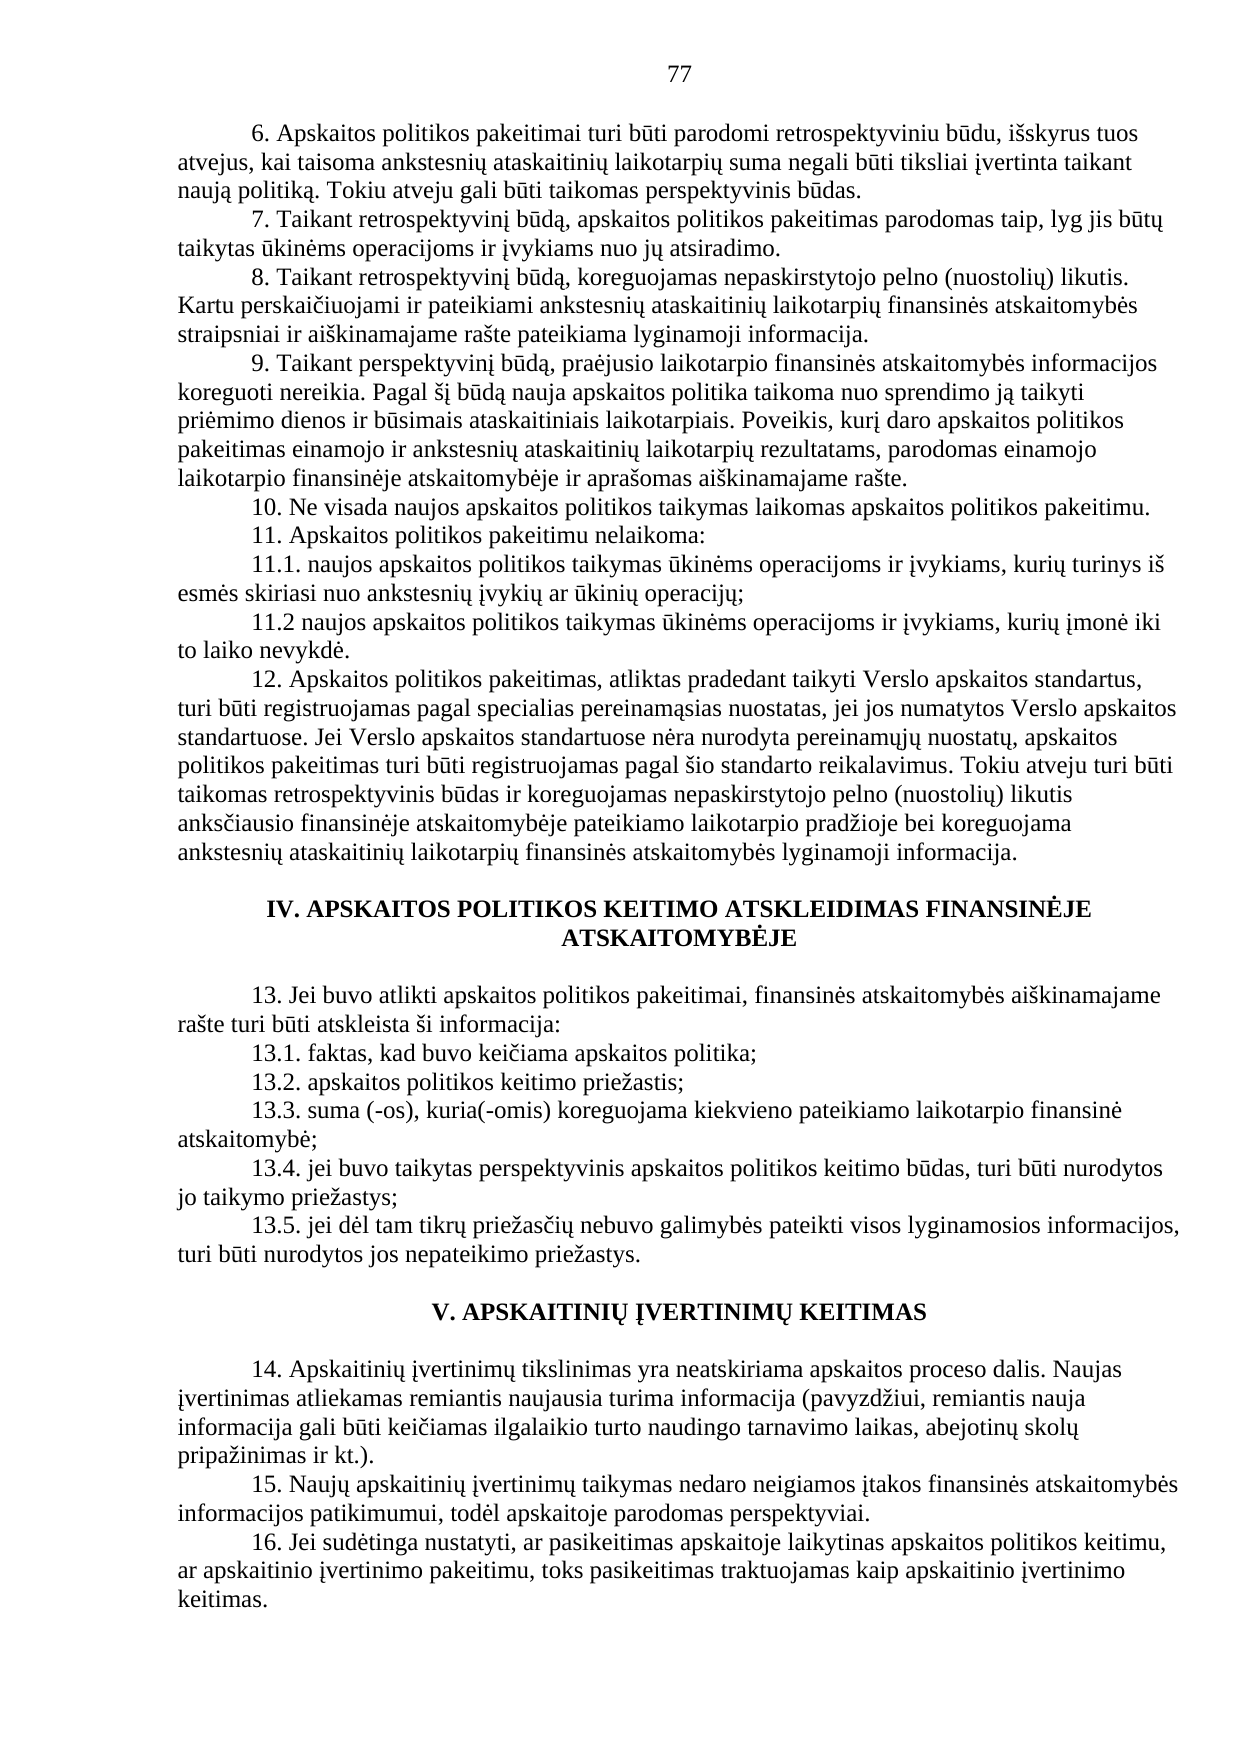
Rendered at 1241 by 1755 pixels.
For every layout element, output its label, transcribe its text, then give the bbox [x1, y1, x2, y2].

text IV. APSKAITOS POLITIKOS KEITIMO ATSKLEIDIMAS FINANSINĖJE ATSKAITOMYBĖJE [177, 894, 1181, 952]
text 11.2 naujos apskaitos politikos taikymas ūkinėms operacijoms ir įvykiams, kurių įmonė iki to laiko nevykdė. [177, 607, 1181, 664]
text 14. Apskaitinių įvertinimų tikslinimas yra neatskiriama apskaitos proceso dalis. Naujas įvertinimas atliekamas remiantis naujausia turima informacija (pavyzdžiui, remiantis nauja informacija gali būti keičiamas ilgalaikio turto naudingo tarnavimo laikas, abejotinų skolų pripažinimas ir kt.). [177, 1354, 1181, 1469]
text 7. Taikant retrospektyvinį būdą, apskaitos politikos pakeitimas parodomas taip, lyg jis būtų taikytas ūkinėms operacijoms ir įvykiams nuo jų atsiradimo. [177, 204, 1181, 262]
text 16. Jei sudėtinga nustatyti, ar pasikeitimas apskaitoje laikytinas apskaitos politikos keitimu, ar apskaitinio įvertinimo pakeitimu, toks pasikeitimas traktuojamas kaip apskaitinio įvertinimo keitimas. [177, 1527, 1181, 1613]
text 12. Apskaitos politikos pakeitimas, atliktas pradedant taikyti Verslo apskaitos standartus, turi būti registruojamas pagal specialias pereinamąsias nuostatas, jei jos numatytos Verslo apskaitos standartuose. Jei Verslo apskaitos standartuose nėra nurodyta pereinamųjų nuostatų, apskaitos politikos pakeitimas turi būti registruojamas pagal šio standarto reikalavimus. Tokiu atveju turi būti taikomas retrospektyvinis būdas ir koreguojamas nepaskirstytojo pelno (nuostolių) likutis anksčiausio finansinėje atskaitomybėje pateikiamo laikotarpio pradžioje bei koreguojama ankstesnių ataskaitinių laikotarpių finansinės atskaitomybės lyginamoji informacija. [177, 664, 1181, 866]
text 10. Ne visada naujos apskaitos politikos taikymas laikomas apskaitos politikos pakeitimu. [177, 492, 1181, 521]
text 8. Taikant retrospektyvinį būdą, koreguojamas nepaskirstytojo pelno (nuostolių) likutis. Kartu perskaičiuojami ir pateikiami ankstesnių ataskaitinių laikotarpių finansinės atskaitomybės straipsniai ir aiškinamajame rašte pateikiama lyginamoji informacija. [177, 262, 1181, 348]
text 13.2. apskaitos politikos keitimo priežastis; [177, 1067, 1181, 1096]
text 13.4. jei buvo taikytas perspektyvinis apskaitos politikos keitimo būdas, turi būti nurodytos jo taikymo priežastys; [177, 1153, 1181, 1211]
text V. APSKAITINIŲ ĮVERTINIMŲ KEITIMAS [177, 1297, 1181, 1326]
text 11. Apskaitos politikos pakeitimu nelaikoma: [177, 521, 1181, 549]
text 13. Jei buvo atlikti apskaitos politikos pakeitimai, finansinės atskaitomybės aiškinamajame rašte turi būti atskleista ši informacija: [177, 981, 1181, 1038]
text 13.3. suma (-os), kuria(-omis) koreguojama kiekvieno pateikiamo laikotarpio finansinė atskaitomybė; [177, 1096, 1181, 1153]
text 11.1. naujos apskaitos politikos taikymas ūkinėms operacijoms ir įvykiams, kurių turinys iš esmės skiriasi nuo ankstesnių įvykių ar ūkinių operacijų; [177, 549, 1181, 607]
text 6. Apskaitos politikos pakeitimai turi būti parodomi retrospektyviniu būdu, išskyrus tuos atvejus, kai taisoma ankstesnių ataskaitinių laikotarpių suma negali būti tiksliai įvertinta taikant naują politiką. Tokiu atveju gali būti taikomas perspektyvinis būdas. [177, 118, 1181, 204]
text 15. Naujų apskaitinių įvertinimų taikymas nedaro neigiamos įtakos finansinės atskaitomybės informacijos patikimumui, todėl apskaitoje parodomas perspektyviai. [177, 1469, 1181, 1527]
text 9. Taikant perspektyvinį būdą, praėjusio laikotarpio finansinės atskaitomybės informacijos koreguoti nereikia. Pagal šį būdą nauja apskaitos politika taikoma nuo sprendimo ją taikyti priėmimo dienos ir būsimais ataskaitiniais laikotarpiais. Poveikis, kurį daro apskaitos politikos pakeitimas einamojo ir ankstesnių ataskaitinių laikotarpių rezultatams, parodomas einamojo laikotarpio finansinėje atskaitomybėje ir aprašomas aiškinamajame rašte. [177, 348, 1181, 492]
text 13.5. jei dėl tam tikrų priežasčių nebuvo galimybės pateikti visos lyginamosios informacijos, turi būti nurodytos jos nepateikimo priežastys. [177, 1211, 1181, 1268]
text 13.1. faktas, kad buvo keičiama apskaitos politika; [177, 1038, 1181, 1067]
